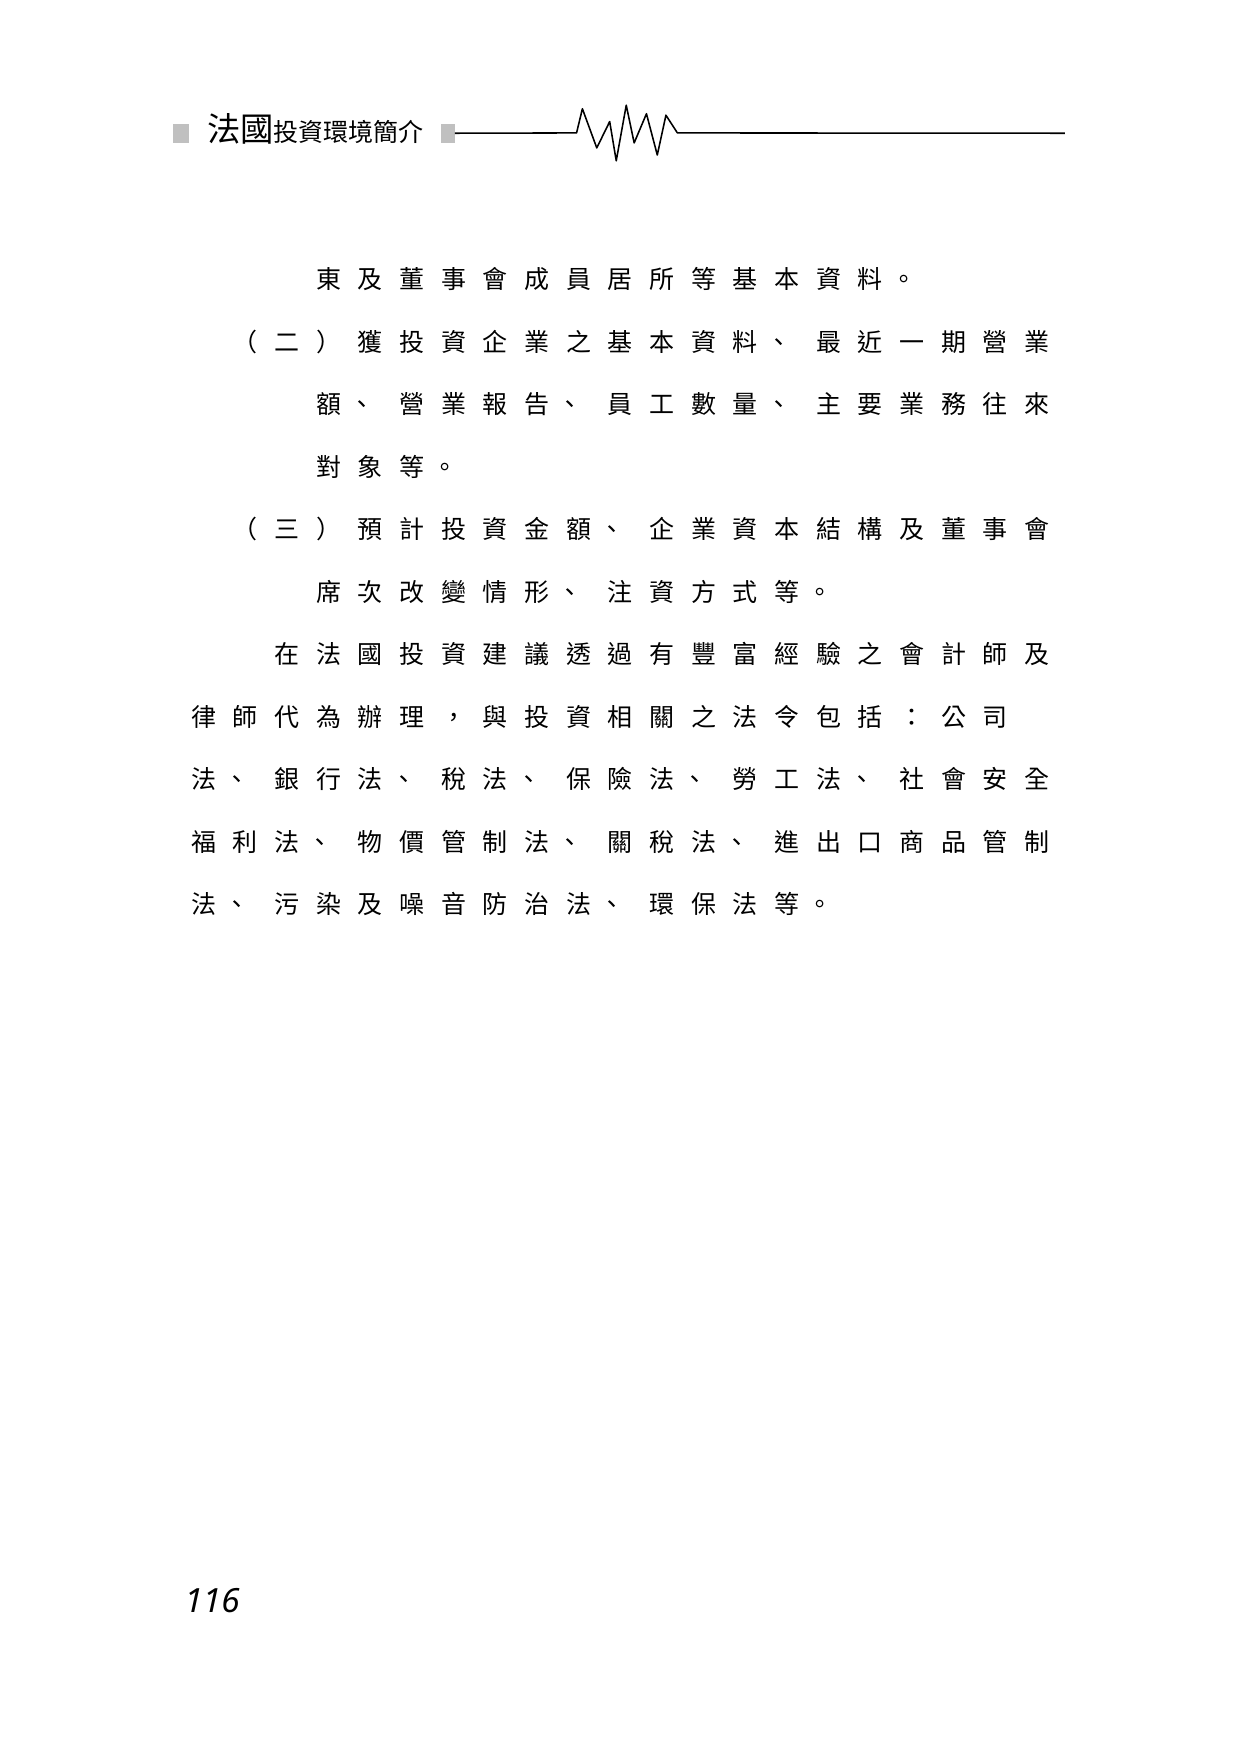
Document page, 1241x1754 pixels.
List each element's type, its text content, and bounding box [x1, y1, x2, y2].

text 在法國投資建議透過有豐富經驗之會計師及律師代為辦理，與投資相關之法令包括：公司法、銀行法、稅法、保險法、勞工法、社會安全福利法、物價管制法、關稅法、進出口商品管制法、污染及噪音防治法、環保法等。 [183, 611, 1058, 924]
text （三）預計投資金額、企業資本結構及董事會席次改變情形、注資方式等。 [207, 486, 1058, 611]
text （二）獲投資企業之基本資料、最近一期營業額、營業報告、員工數量、主要業務往來對象等。 [207, 299, 1058, 486]
text 東及董事會成員居所等基本資料。 [207, 236, 1058, 299]
